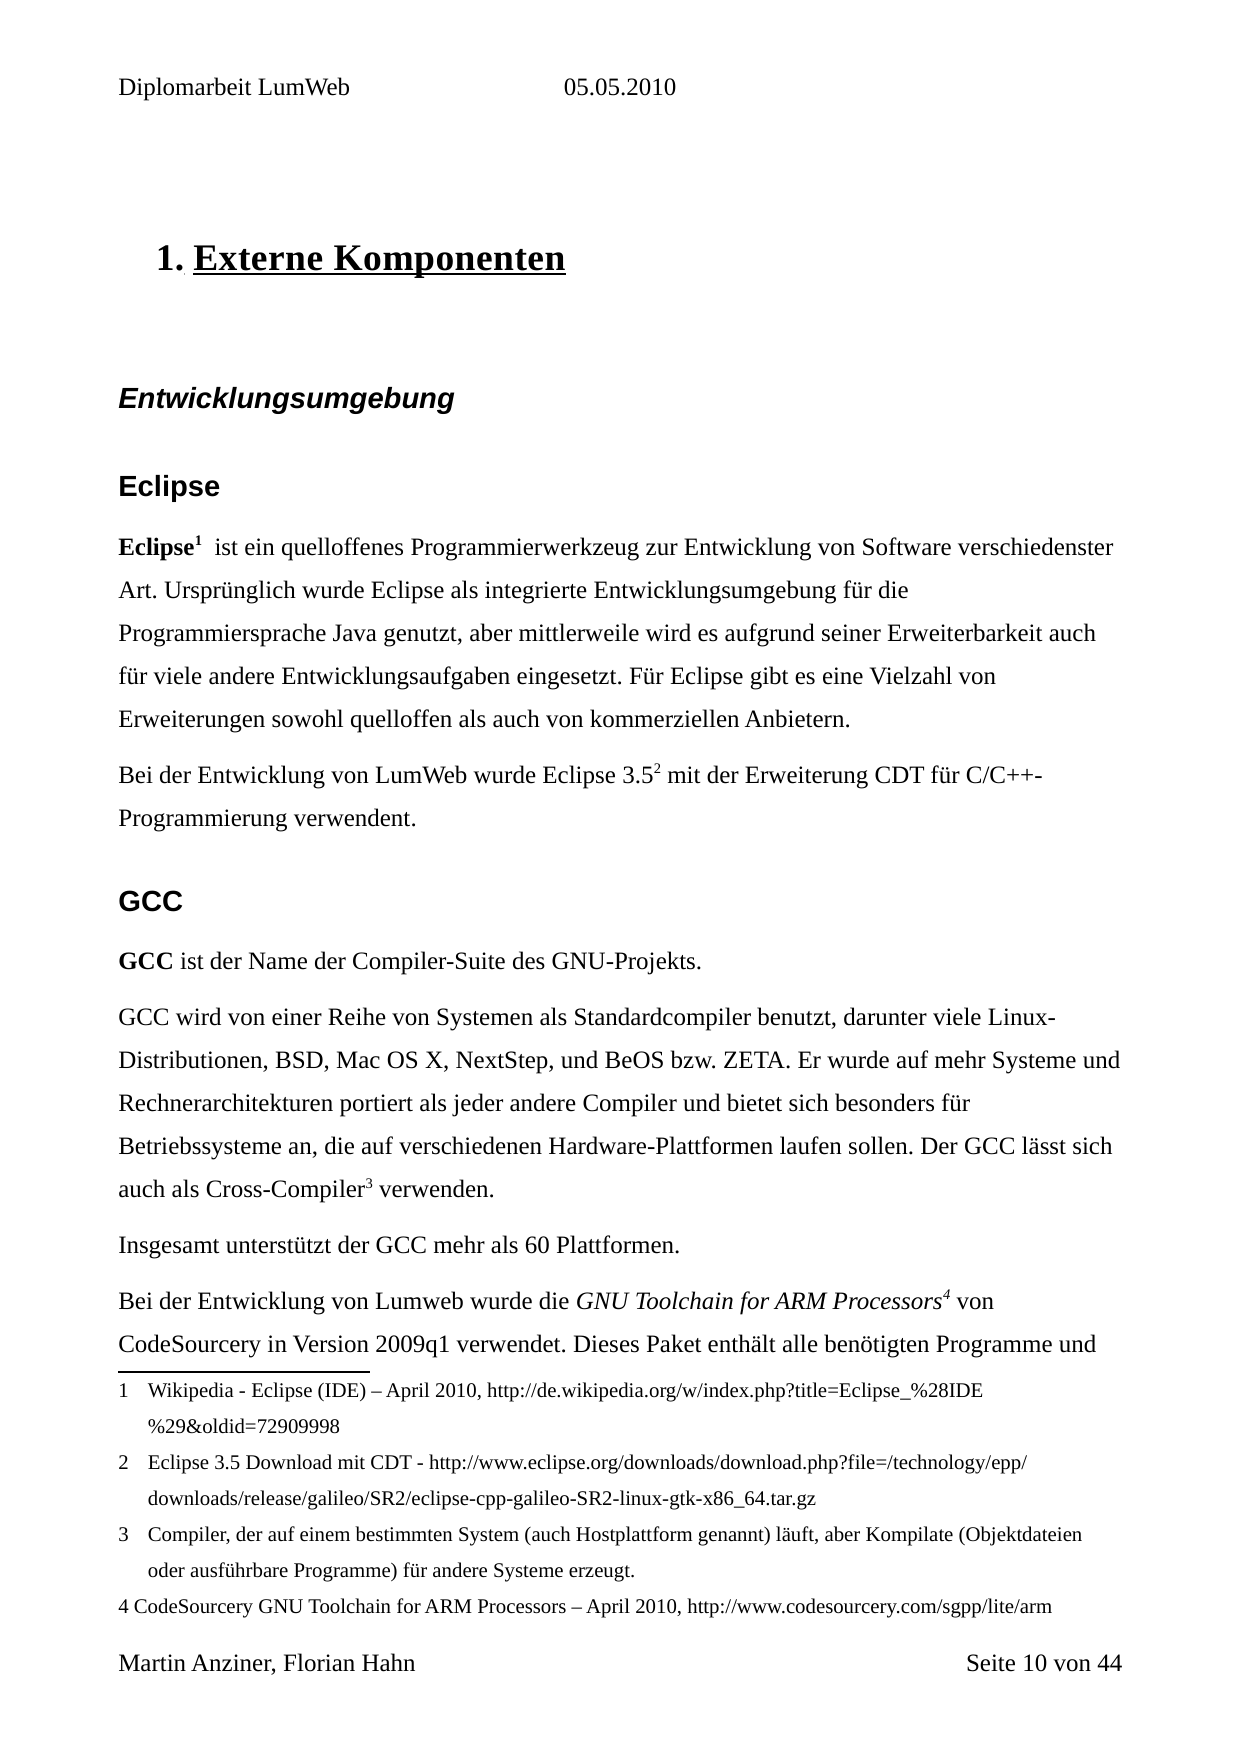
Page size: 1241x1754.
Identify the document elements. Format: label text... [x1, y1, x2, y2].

text Bei der Entwicklung von Lumweb wurde die GNU Toolchain for ARM Processors von CodeSourcery in Version 2009q1 verwendet. Dieses Paket enthält alle benötigten Programme und [118, 1286, 1122, 1358]
text Wikipedia - Eclipse (IDE) – April 2010, http://de.wikipedia.org/w/index.php?title=Eclipse_%28IDE%29&oldid=72909998 [118, 1378, 1122, 1438]
subtitle Entwicklungsumgebung [118, 381, 1122, 414]
text Bei der Entwicklung von LumWeb wurde Eclipse 3.5 mit der Erweiterung CDT für C/C++-Programmierung verwendent. [118, 760, 1122, 832]
text CodeSourcery GNU Toolchain for ARM Processors – April 2010, http://www.codesourcery.com/sgpp/lite/arm [118, 1594, 1122, 1618]
subtitle GCC [118, 883, 1122, 917]
text Eclipse 3.5 Download mit CDT - http://www.eclipse.org/downloads/download.php?file=/technology/epp/downloads/release/galileo/SR2/eclipse-cpp-galileo-SR2-linux-gtk-x86_64.tar.gz [118, 1450, 1122, 1510]
text Eclipse ist ein quelloffenes Programmierwerkzeug zur Entwicklung von Software verschiedenster Art. Ursprünglich wurde Eclipse als integrierte Entwicklungsumgebung für die Programmiersprache Java genutzt, aber mittlerweile wird es aufgrund seiner Erweiterbarkeit auch für viele andere Entwicklungsaufgaben eingesetzt. Für Eclipse gibt es eine Vielzahl von Erweiterungen sowohl quelloffen als auch von kommerziellen Anbietern. [118, 532, 1122, 733]
subtitle Externe Komponenten [156, 236, 1122, 279]
text GCC ist der Name der Compiler-Suite des GNU-Projekts. [118, 946, 1122, 975]
text GCC wird von einer Reihe von Systemen als Standardcompiler benutzt, darunter viele Linux-Distributionen, BSD, Mac OS X, NextStep, und BeOS bzw. ZETA. Er wurde auf mehr Systeme und Rechnerarchitekturen portiert als jeder andere Compiler und bietet sich besonders für Betriebssysteme an, die auf verschiedenen Hardware-Plattformen laufen sollen. Der GCC lässt sich auch als Cross-Compiler verwenden. [118, 1002, 1122, 1203]
subtitle Eclipse [118, 469, 1122, 502]
text Compiler, der auf einem bestimmten System (auch Hostplattform genannt) läuft, aber Kompilate (Objektdateien oder ausführbare Programme) für andere Systeme erzeugt. [118, 1522, 1122, 1582]
text Insgesamt unterstützt der GCC mehr als 60 Plattformen. [118, 1230, 1122, 1259]
